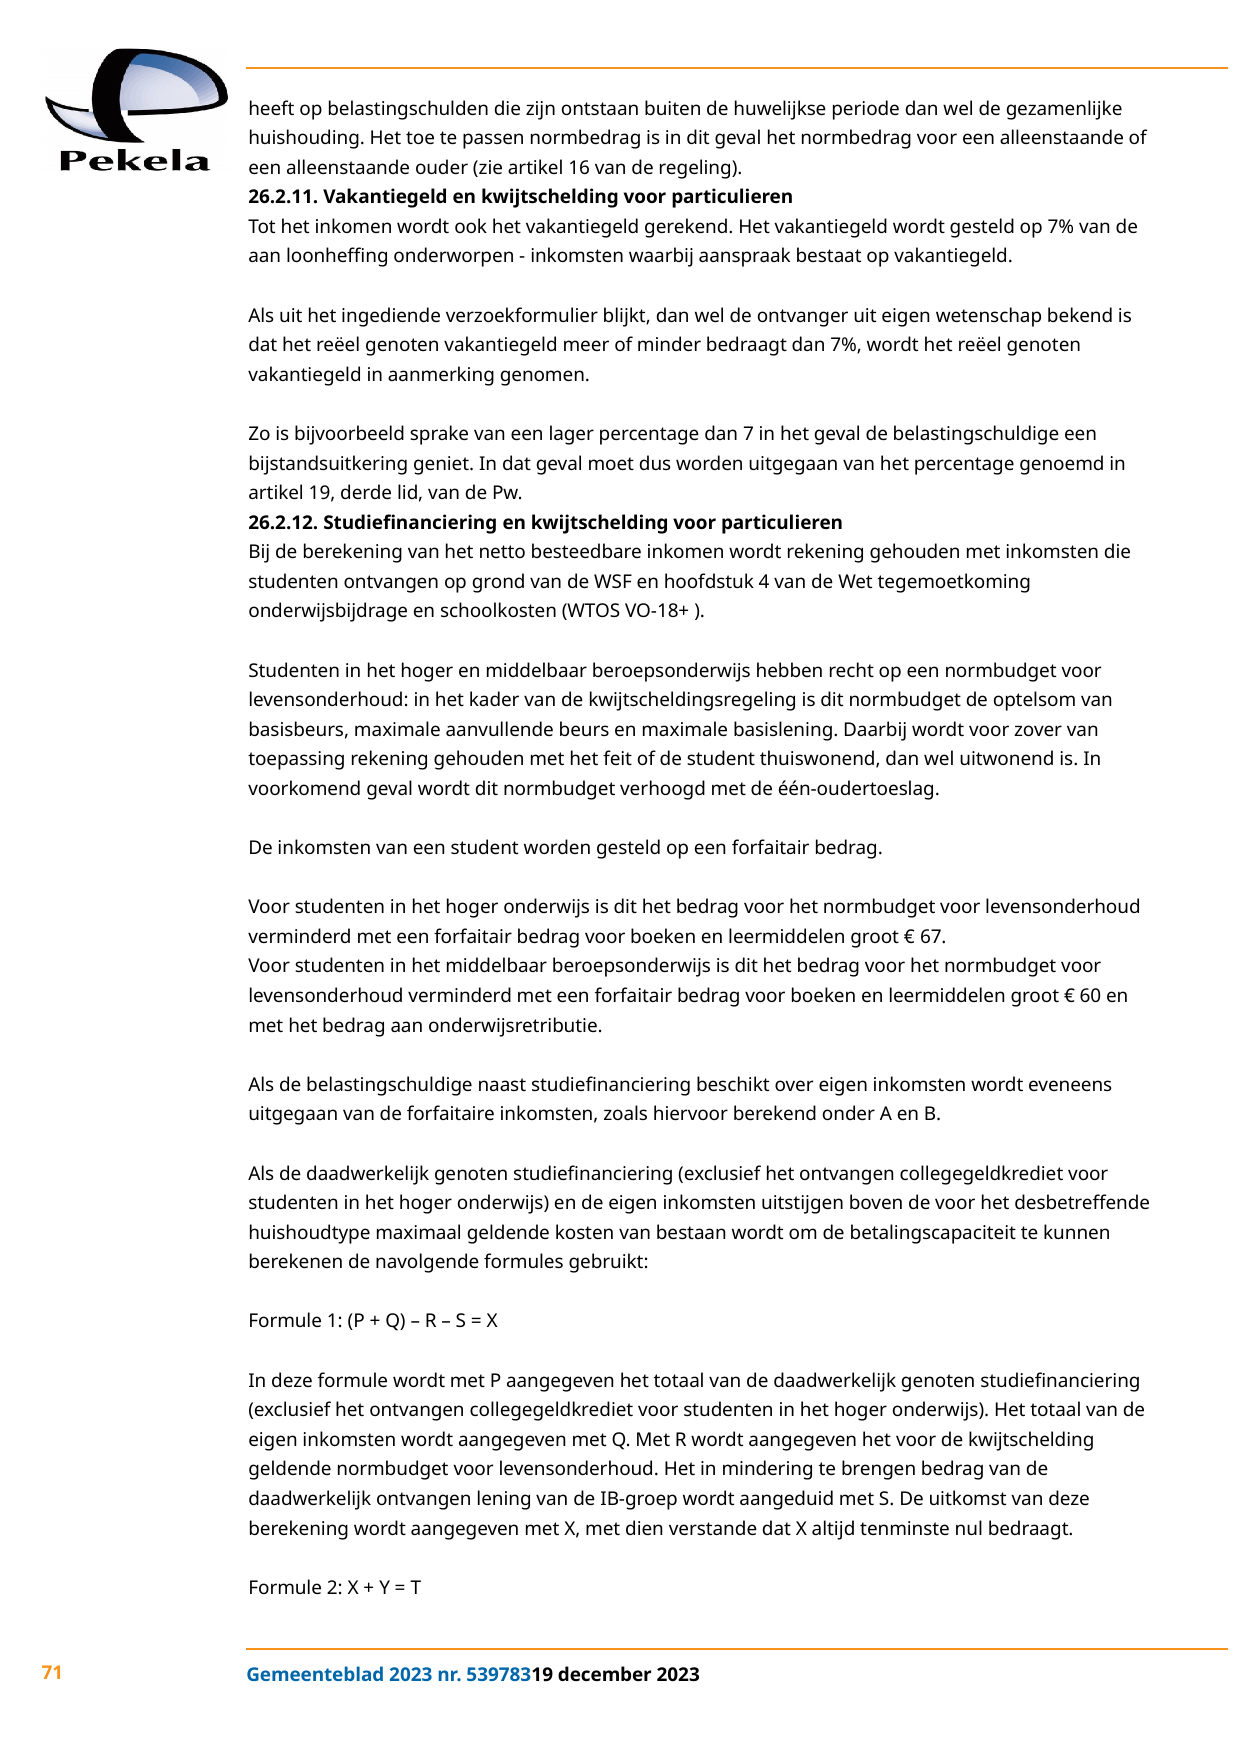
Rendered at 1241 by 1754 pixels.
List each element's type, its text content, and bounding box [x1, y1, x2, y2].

text heeft op belastingschulden die zijn ontstaan buiten de huwelijkse periode dan wel de gezamenlijke huishouding. Het toe te passen normbedrag is in dit geval het normbedrag voor een alleenstaande of een alleenstaande ouder (zie artikel 16 van de regeling). [248, 95, 1152, 180]
text De inkomsten van een student worden gesteld op een forfaitair bedrag. [248, 834, 1152, 860]
text Zo is bijvoorbeeld sprake van een lager percentage dan 7 in het geval de belastingschuldige een bijstandsuitkering geniet. In dat geval moet dus worden uitgegaan van het percentage genoemd in artikel 19, derde lid, van de Pw. [248, 420, 1152, 505]
text Tot het inkomen wordt ook het vakantiegeld gerekend. Het vakantiegeld wordt gesteld op 7% van de aan loonheffing onderworpen - inkomsten waarbij aanspraak bestaat op vakantiegeld. [248, 213, 1152, 268]
text 26.2.12. Studiefinanciering en kwijtschelding voor particulieren [248, 509, 1152, 535]
text Bij de berekening van het netto besteedbare inkomen wordt rekening gehouden met inkomsten die studenten ontvangen op grond van de WSF en hoofdstuk 4 van de Wet tegemoetkoming onderwijsbijdrage en schoolkosten (WTOS VO-18+ ). [248, 538, 1152, 623]
text Als de belastingschuldige naast studiefinanciering beschikt over eigen inkomsten wordt eveneens uitgegaan van de forfaitaire inkomsten, zoals hiervoor berekend onder A en B. [248, 1071, 1152, 1126]
text Als uit het ingediende verzoekformulier blijkt, dan wel de ontvanger uit eigen wetenschap bekend is dat het reëel genoten vakantiegeld meer of minder bedraagt dan 7%, wordt het reëel genoten vakantiegeld in aanmerking genomen. [248, 302, 1152, 387]
text Voor studenten in het middelbaar beroepsonderwijs is dit het bedrag voor het normbudget voor levensonderhoud verminderd met een forfaitair bedrag voor boeken en leermiddelen groot € 60 en met het bedrag aan onderwijsretributie. [248, 953, 1152, 1038]
text 26.2.11. Vakantiegeld en kwijtschelding voor particulieren [248, 183, 1152, 209]
text Formule 1: (P + Q) – R – S = X [248, 1308, 1152, 1333]
text Voor studenten in het hoger onderwijs is dit het bedrag voor het normbudget voor levensonderhoud verminderd met een forfaitair bedrag voor boeken en leermiddelen groot € 67. [248, 893, 1152, 949]
picture [41, 47, 231, 172]
text Als de daadwerkelijk genoten studiefinanciering (exclusief het ontvangen collegegeldkrediet voor studenten in het hoger onderwijs) en de eigen inkomsten uitstijgen boven de voor het desbetreffende huishoudtype maximaal geldende kosten van bestaan wordt om de betalingscapaciteit te kunnen berekenen de navolgende formules gebruikt: [248, 1160, 1152, 1274]
text Formule 2: X + Y = T [248, 1574, 1152, 1600]
text Studenten in het hoger en middelbaar beroepsonderwijs hebben recht op een normbudget voor levensonderhoud: in het kader van de kwijtscheldingsregeling is dit normbudget de optelsom van basisbeurs, maximale aanvullende beurs en maximale basislening. Daarbij wordt voor zover van toepassing rekening gehouden met het feit of de student thuiswonend, dan wel uitwonend is. In voorkomend geval wordt dit normbudget verhoogd met de één-oudertoeslag. [248, 657, 1152, 801]
text In deze formule wordt met P aangegeven het totaal van de daadwerkelijk genoten studiefinanciering (exclusief het ontvangen collegegeldkrediet voor studenten in het hoger onderwijs). Het totaal van de eigen inkomsten wordt aangegeven met Q. Met R wordt aangegeven het voor de kwijtschelding geldende normbudget voor levensonderhoud. Het in mindering te brengen bedrag van de daadwerkelijk ontvangen lening van de IB-groep wordt aangeduid met S. De uitkomst van deze berekening wordt aangegeven met X, met dien verstande dat X altijd tenminste nul bedraagt. [248, 1367, 1152, 1541]
